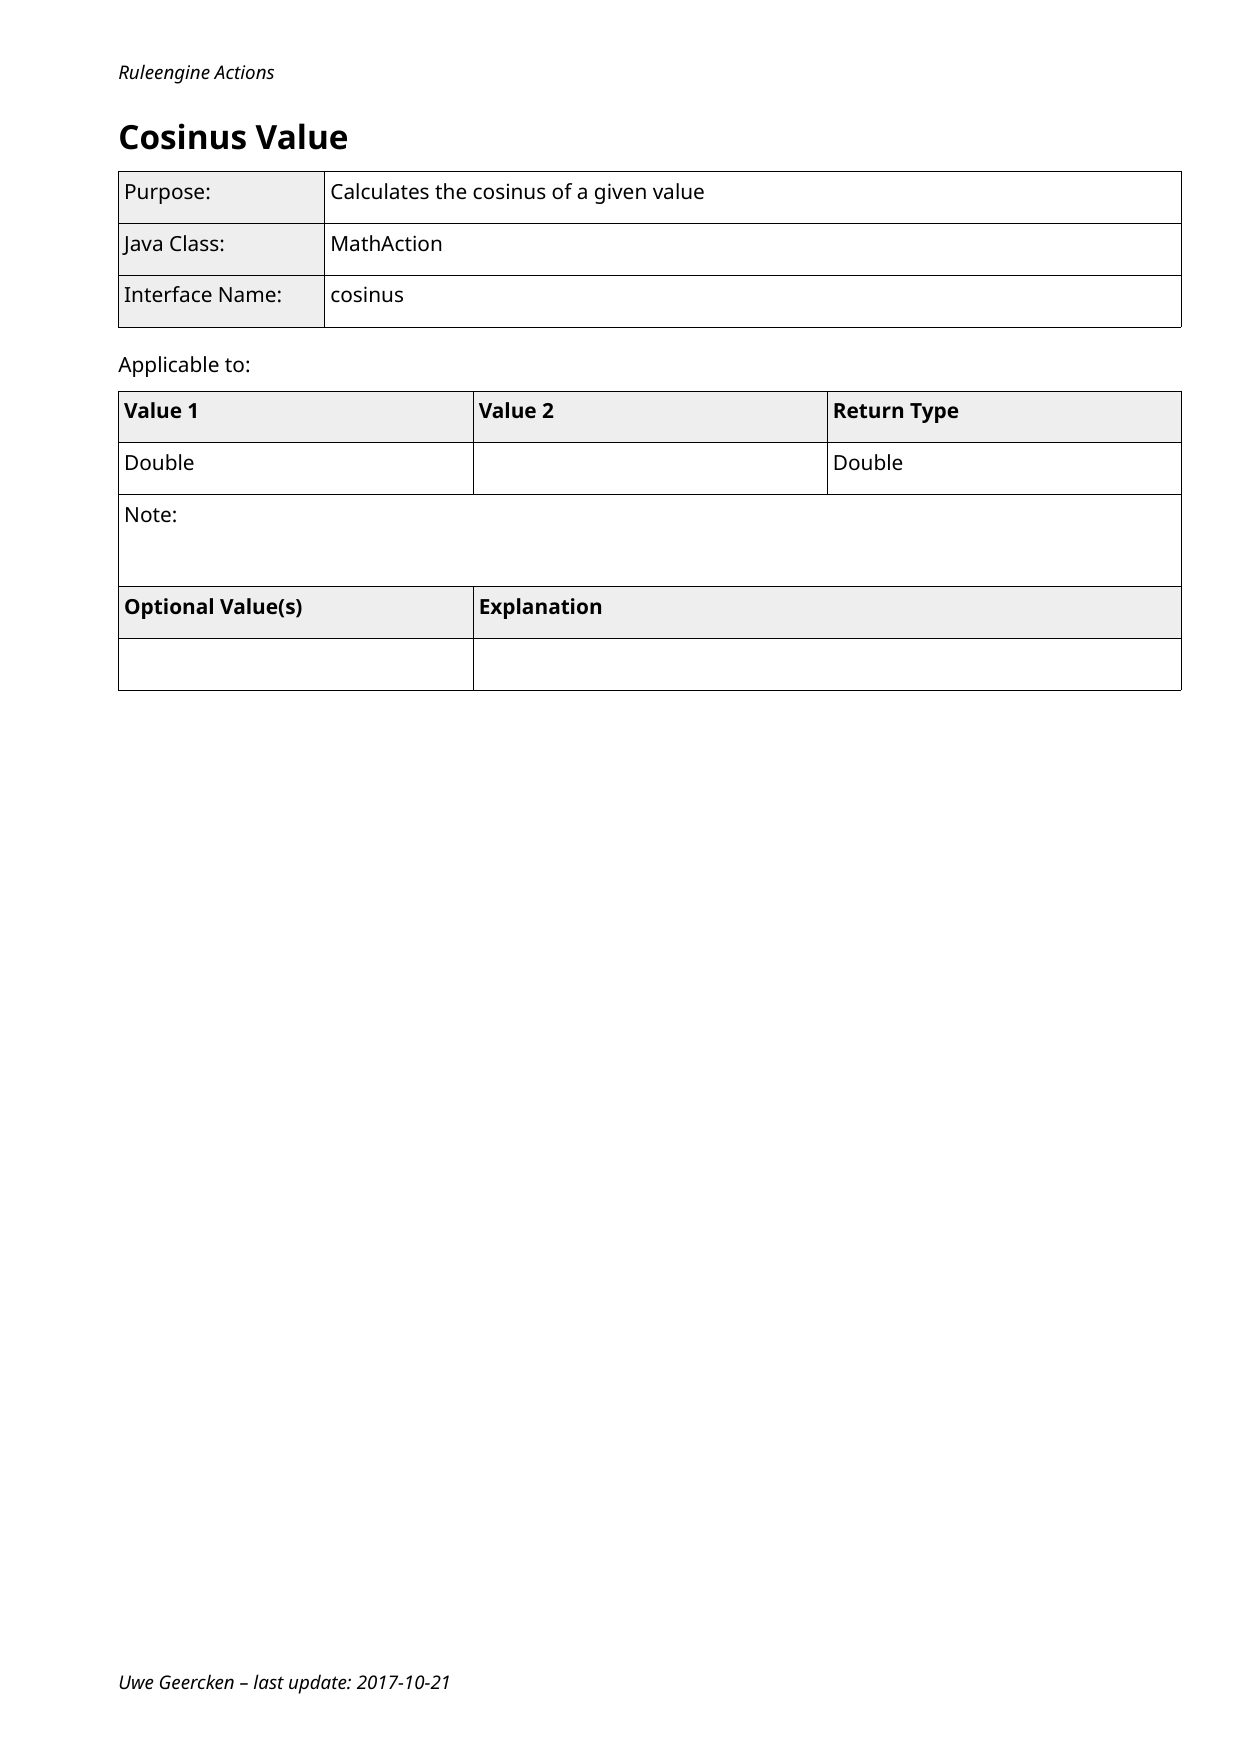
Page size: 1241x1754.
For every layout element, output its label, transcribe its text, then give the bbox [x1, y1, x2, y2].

table_cell Java Class: [119, 224, 324, 275]
table_cell Note: [119, 495, 1181, 586]
table_cell [474, 443, 827, 494]
table_cell Double [119, 443, 473, 494]
table_cell Double [828, 443, 1181, 494]
text Applicable to: [118, 350, 1181, 379]
table_cell cosinus [325, 276, 1181, 327]
table_header Value 2 [474, 392, 827, 442]
table_cell Optional Value(s) [119, 587, 473, 638]
table_cell [474, 639, 1181, 689]
table_cell Explanation [474, 587, 1181, 638]
table_cell MathAction [325, 224, 1181, 275]
table_header Purpose: [119, 172, 324, 223]
text Cosinus Value [118, 114, 1181, 159]
table_header Return Type [828, 392, 1181, 442]
table_cell Interface Name: [119, 276, 324, 327]
table_header Calculates the cosinus of a given value [325, 172, 1181, 223]
table_header Value 1 [119, 392, 473, 442]
table_cell [119, 639, 473, 689]
